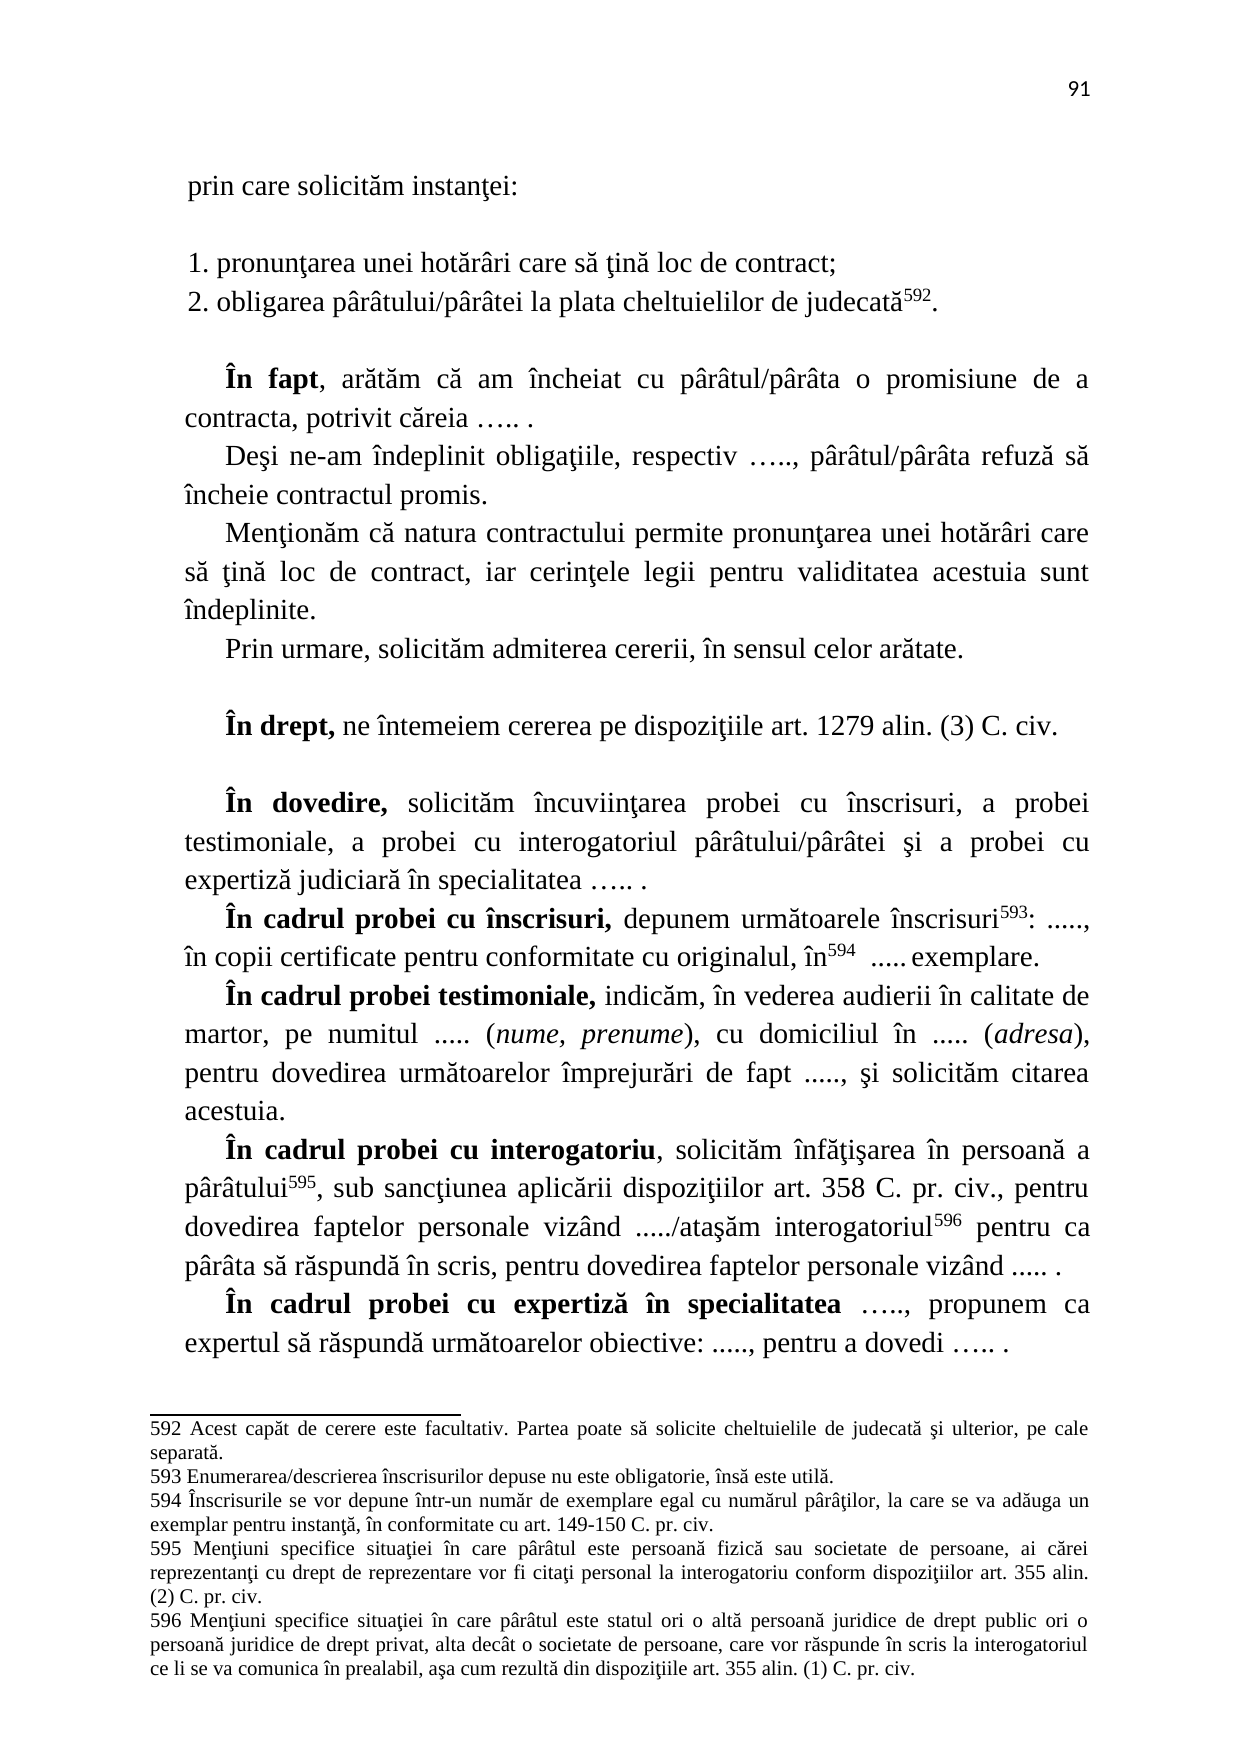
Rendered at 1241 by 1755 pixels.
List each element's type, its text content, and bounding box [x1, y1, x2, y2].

text În cadrul probei testimoniale, indicăm, în vederea audierii în calitate de martor, pe numitul ..... (nume, prenume), cu domiciliul în ..... (adresa), pentru dovedirea următoarelor împrejurări de fapt ....., şi solicităm citarea acestuia. [184, 978, 1090, 1127]
text Deşi ne-am îndeplinit obligaţiile, respectiv ….., pârâtul/pârâta refuză să încheie contractul promis. [184, 438, 1090, 510]
text Menţiuni specifice situaţiei în care pârâtul este statul ori o altă persoană juridice de drept public ori o persoană juridice de drept privat, alta decât o societate de persoane, care vor răspunde în scris la interogatoriul ce li se va comunica în prealabil, aşa cum rezultă din dispoziţiile art. 355 alin. (1) C. pr. civ. [150, 1608, 1090, 1680]
text În cadrul probei cu înscrisuri, depunem următoarele înscrisuri: ....., în copii certificate pentru conformitate cu originalul, în ..... exemplare. [184, 901, 1090, 973]
text În fapt, arătăm că am încheiat cu pârâtul/pârâta o promisiune de a contracta, potrivit căreia ….. . [184, 361, 1090, 433]
text Înscrisurile se vor depune într-un număr de exemplare egal cu numărul pârâţilor, la care se va adăuga un exemplar pentru instanţă, în conformitate cu art. 149-150 C. pr. civ. [150, 1488, 1090, 1536]
text Prin urmare, solicităm admiterea cererii, în sensul celor arătate. [184, 631, 1090, 664]
text Acest capăt de cerere este facultativ. Partea poate să solicite cheltuielile de judecată şi ulterior, pe cale separată. [150, 1416, 1090, 1464]
text Menţiuni specifice situaţiei în care pârâtul este persoană fizică sau societate de persoane, ai cărei reprezentanţi cu drept de reprezentare vor fi citaţi personal la interogatoriu conform dispoziţiilor art. 355 alin. (2) C. pr. civ. [150, 1536, 1090, 1608]
text Menţionăm că natura contractului permite pronunţarea unei hotărâri care să ţină loc de contract, iar cerinţele legii pentru validitatea acestuia sunt îndeplinite. [184, 515, 1090, 626]
text Enumerarea/descrierea înscrisurilor depuse nu este obligatorie, însă este utilă. [150, 1464, 1090, 1488]
text 1. pronunţarea unei hotărâri care să ţină loc de contract; [187, 246, 1053, 279]
text prin care solicităm instanţei: [187, 168, 1053, 202]
text În drept, ne întemeiem cererea pe dispoziţiile art. 1279 alin. (3) C. civ. [184, 708, 1090, 742]
text 2. obligarea pârâtului/pârâtei la plata cheltuielilor de judecată. [187, 284, 1053, 318]
text În cadrul probei cu expertiză în specialitatea ….., propunem ca expertul să răspundă următoarelor obiective: ....., pentru a dovedi ….. . [184, 1286, 1090, 1358]
text În dovedire, solicităm încuviinţarea probei cu înscrisuri, a probei testimoniale, a probei cu interogatoriul pârâtului/pârâtei şi a probei cu expertiză judiciară în specialitatea ….. . [184, 785, 1090, 896]
text În cadrul probei cu interogatoriu, solicităm înfăţişarea în persoană a pârâtului, sub sancţiunea aplicării dispoziţiilor art. 358 C. pr. civ., pentru dovedirea faptelor personale vizând ...../ataşăm interogatoriul pentru ca pârâta să răspundă în scris, pentru dovedirea faptelor personale vizând ..... . [184, 1132, 1090, 1281]
